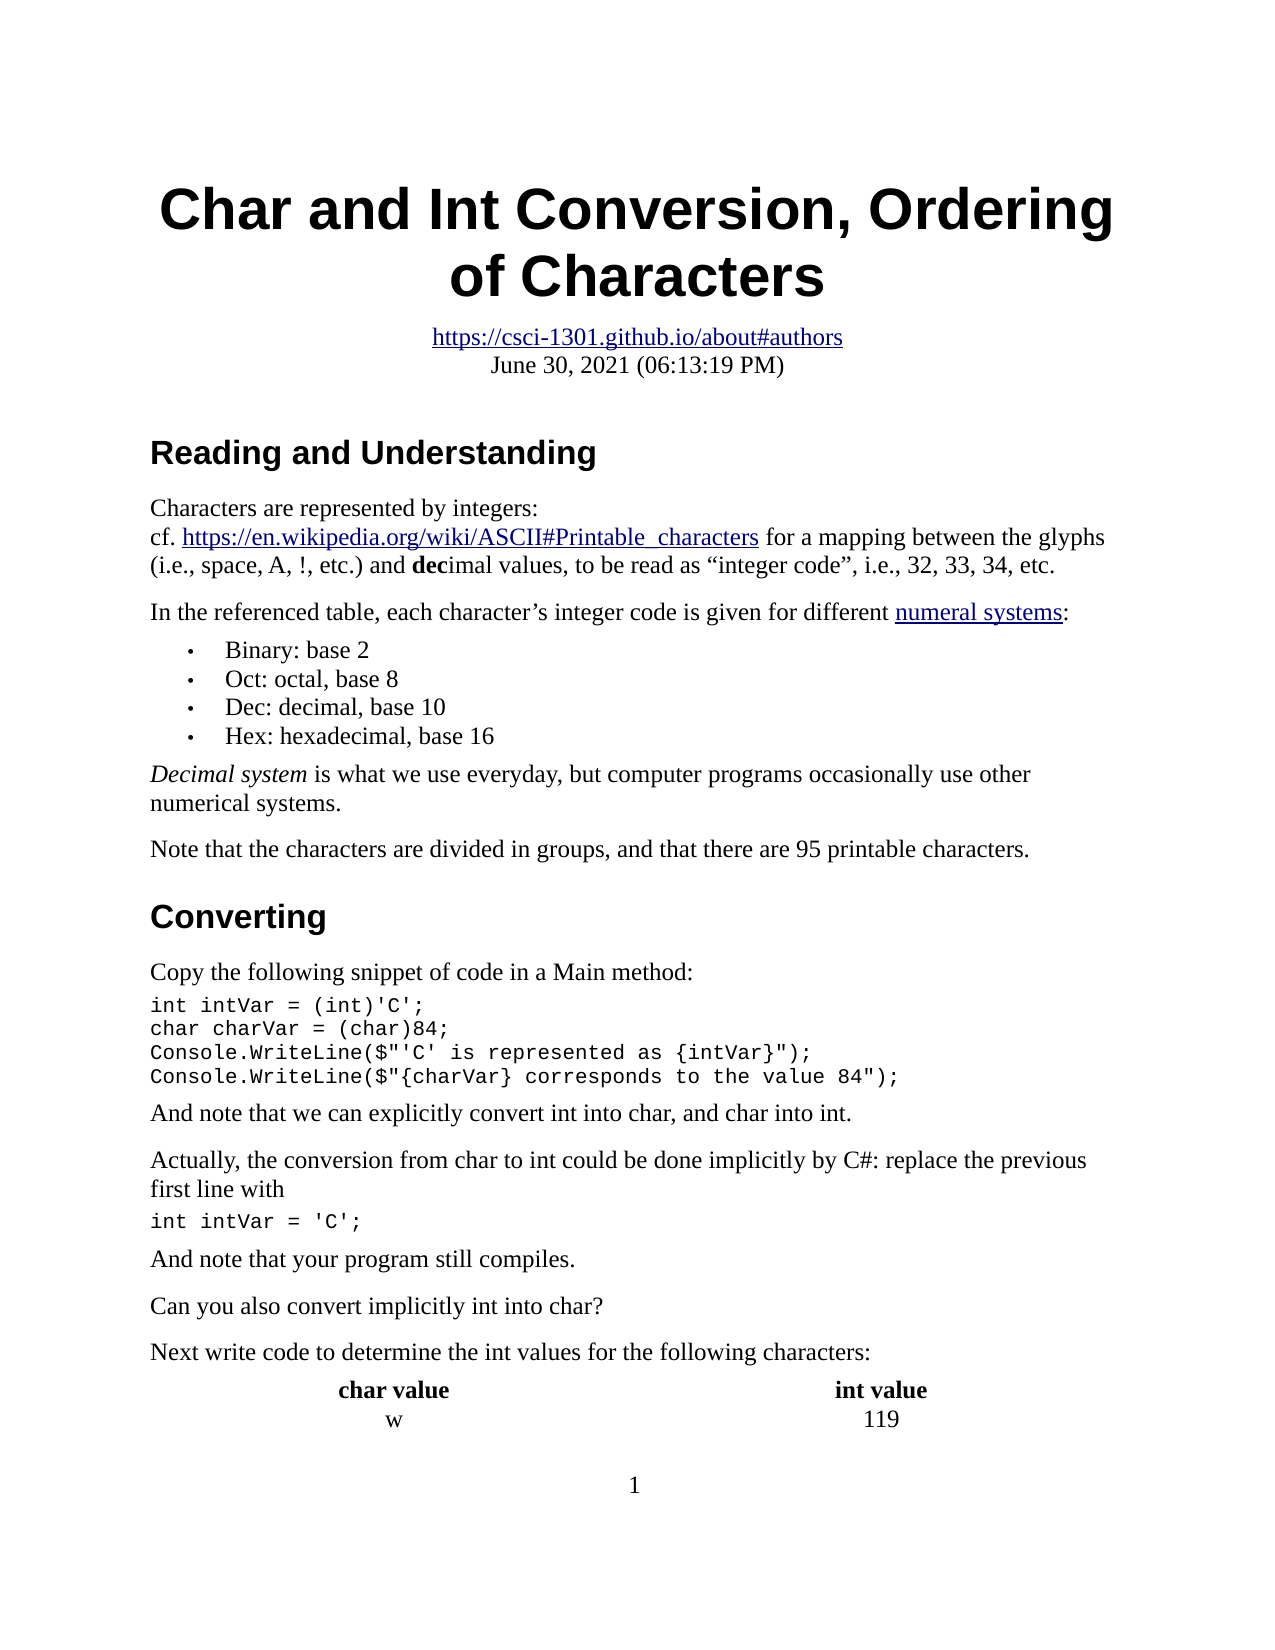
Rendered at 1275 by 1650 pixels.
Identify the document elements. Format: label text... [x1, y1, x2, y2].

table_cell w [150, 1404, 637, 1433]
subtitle Reading and Understanding [150, 433, 1125, 472]
text Console.WriteLine($"{charVar} corresponds to the value 84"); [150, 1066, 1125, 1089]
text Can you also convert implicitly int into char? [150, 1291, 1125, 1319]
text June 30, 2021 (06:13:19 PM) [150, 350, 1125, 379]
text Decimal system is what we use everyday, but computer programs occasionally use other numerical systems. [150, 759, 1125, 816]
list Dec: decimal, base 10 [187, 692, 1125, 721]
text Console.WriteLine($"'C' is represented as {intVar}"); [150, 1042, 1125, 1066]
text And note that your program still compiles. [150, 1244, 1125, 1273]
text In the referenced table, each character’s integer code is given for different numeral systems: [150, 597, 1125, 626]
text Next write code to determine the int values for the following characters: [150, 1337, 1125, 1366]
list Hex: hexadecimal, base 16 [187, 721, 1125, 750]
text And note that we can explicitly convert int into char, and char into int. [150, 1098, 1125, 1127]
text char charVar = (char)84; [150, 1018, 1125, 1042]
table_header char value [150, 1375, 637, 1404]
text int intVar = (int)'C'; [150, 995, 1125, 1018]
text Characters are represented by integers: cf. https://en.wikipedia.org/wiki/ASCII#Printable_characters for a mapping between the glyphs (i.e., space, A, !, etc.) and decimal values, to be read as “integer code”, i.e., 32, 33, 34, etc. [150, 493, 1125, 579]
text Copy the following snippet of code in a Main method: [150, 957, 1125, 986]
table_header int value [638, 1375, 1125, 1404]
title Char and Int Conversion, Ordering of Characters [150, 175, 1125, 309]
subtitle Converting [150, 897, 1125, 936]
list Oct: octal, base 8 [187, 664, 1125, 692]
text https://csci-1301.github.io/about#authors [150, 322, 1125, 350]
list Binary: base 2 [187, 635, 1125, 664]
text Actually, the conversion from char to int could be done implicitly by C#: replace the previous first line with [150, 1145, 1125, 1202]
table_cell 119 [638, 1404, 1125, 1433]
text Note that the characters are divided in groups, and that there are 95 printable characters. [150, 834, 1125, 863]
text int intVar = 'C'; [150, 1211, 1125, 1235]
